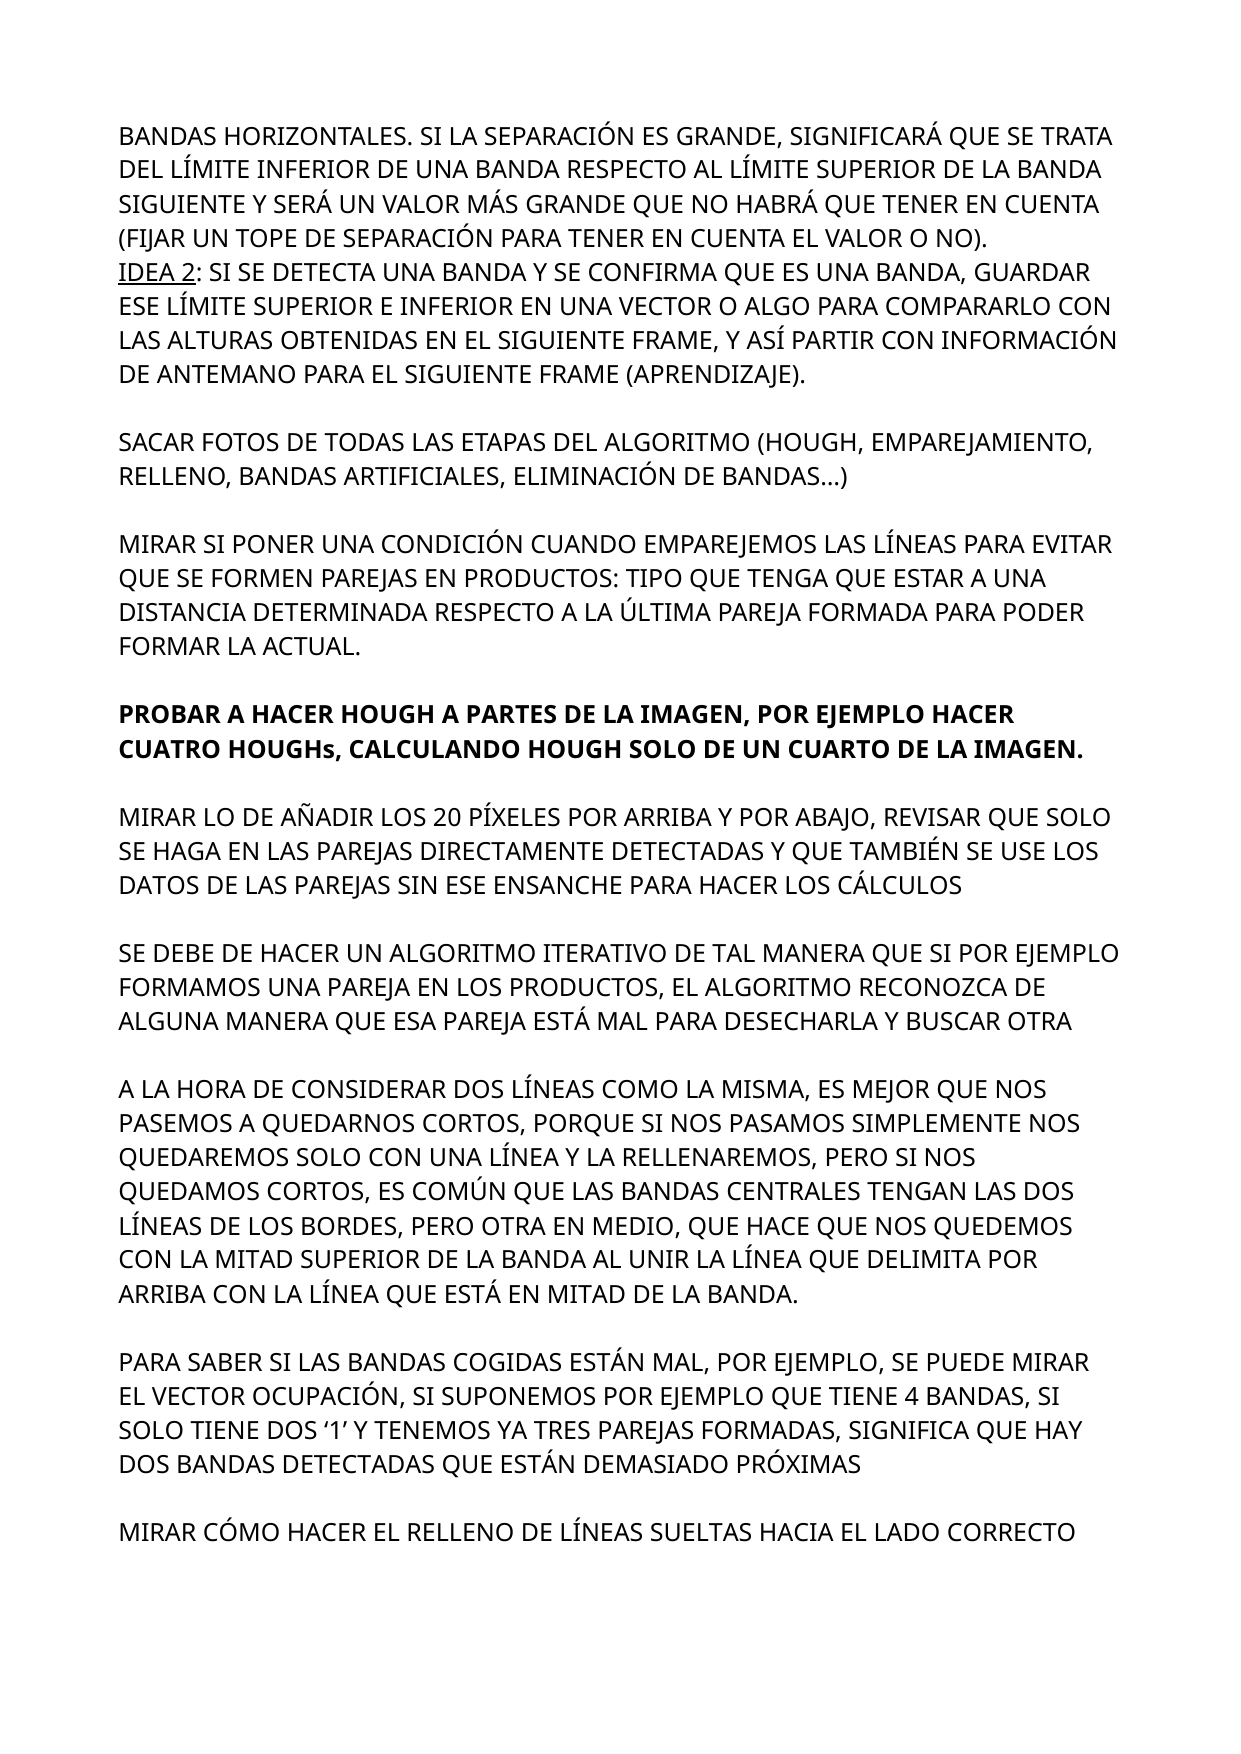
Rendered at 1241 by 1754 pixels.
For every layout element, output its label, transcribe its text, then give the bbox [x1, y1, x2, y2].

text SACAR FOTOS DE TODAS LAS ETAPAS DEL ALGORITMO (HOUGH, EMPAREJAMIENTO, RELLENO, BANDAS ARTIFICIALES, ELIMINACIÓN DE BANDAS…) [118, 425, 1122, 493]
text A LA HORA DE CONSIDERAR DOS LÍNEAS COMO LA MISMA, ES MEJOR QUE NOS PASEMOS A QUEDARNOS CORTOS, PORQUE SI NOS PASAMOS SIMPLEMENTE NOS QUEDAREMOS SOLO CON UNA LÍNEA Y LA RELLENAREMOS, PERO SI NOS QUEDAMOS CORTOS, ES COMÚN QUE LAS BANDAS CENTRALES TENGAN LAS DOS LÍNEAS DE LOS BORDES, PERO OTRA EN MEDIO, QUE HACE QUE NOS QUEDEMOS CON LA MITAD SUPERIOR DE LA BANDA AL UNIR LA LÍNEA QUE DELIMITA POR ARRIBA CON LA LÍNEA QUE ESTÁ EN MITAD DE LA BANDA. [118, 1072, 1122, 1310]
text BANDAS HORIZONTALES. SI LA SEPARACIÓN ES GRANDE, SIGNIFICARÁ QUE SE TRATA DEL LÍMITE INFERIOR DE UNA BANDA RESPECTO AL LÍMITE SUPERIOR DE LA BANDA SIGUIENTE Y SERÁ UN VALOR MÁS GRANDE QUE NO HABRÁ QUE TENER EN CUENTA (FIJAR UN TOPE DE SEPARACIÓN PARA TENER EN CUENTA EL VALOR O NO). [118, 118, 1122, 254]
text PROBAR A HACER HOUGH A PARTES DE LA IMAGEN, POR EJEMPLO HACER CUATRO HOUGHs, CALCULANDO HOUGH SOLO DE UN CUARTO DE LA IMAGEN. [118, 697, 1122, 765]
text MIRAR LO DE AÑADIR LOS 20 PÍXELES POR ARRIBA Y POR ABAJO, REVISAR QUE SOLO SE HAGA EN LAS PAREJAS DIRECTAMENTE DETECTADAS Y QUE TAMBIÉN SE USE LOS DATOS DE LAS PAREJAS SIN ESE ENSANCHE PARA HACER LOS CÁLCULOS [118, 799, 1122, 902]
text MIRAR SI PONER UNA CONDICIÓN CUANDO EMPAREJEMOS LAS LÍNEAS PARA EVITAR QUE SE FORMEN PAREJAS EN PRODUCTOS: TIPO QUE TENGA QUE ESTAR A UNA DISTANCIA DETERMINADA RESPECTO A LA ÚLTIMA PAREJA FORMADA PARA PODER FORMAR LA ACTUAL. [118, 527, 1122, 663]
text MIRAR CÓMO HACER EL RELLENO DE LÍNEAS SUELTAS HACIA EL LADO CORRECTO [118, 1515, 1122, 1549]
text IDEA 2: SI SE DETECTA UNA BANDA Y SE CONFIRMA QUE ES UNA BANDA, GUARDAR ESE LÍMITE SUPERIOR E INFERIOR EN UNA VECTOR O ALGO PARA COMPARARLO CON LAS ALTURAS OBTENIDAS EN EL SIGUIENTE FRAME, Y ASÍ PARTIR CON INFORMACIÓN DE ANTEMANO PARA EL SIGUIENTE FRAME (APRENDIZAJE). [118, 254, 1122, 391]
text SE DEBE DE HACER UN ALGORITMO ITERATIVO DE TAL MANERA QUE SI POR EJEMPLO FORMAMOS UNA PAREJA EN LOS PRODUCTOS, EL ALGORITMO RECONOZCA DE ALGUNA MANERA QUE ESA PAREJA ESTÁ MAL PARA DESECHARLA Y BUSCAR OTRA [118, 936, 1122, 1038]
text PARA SABER SI LAS BANDAS COGIDAS ESTÁN MAL, POR EJEMPLO, SE PUEDE MIRAR EL VECTOR OCUPACIÓN, SI SUPONEMOS POR EJEMPLO QUE TIENE 4 BANDAS, SI SOLO TIENE DOS ‘1’ Y TENEMOS YA TRES PAREJAS FORMADAS, SIGNIFICA QUE HAY DOS BANDAS DETECTADAS QUE ESTÁN DEMASIADO PRÓXIMAS [118, 1344, 1122, 1481]
